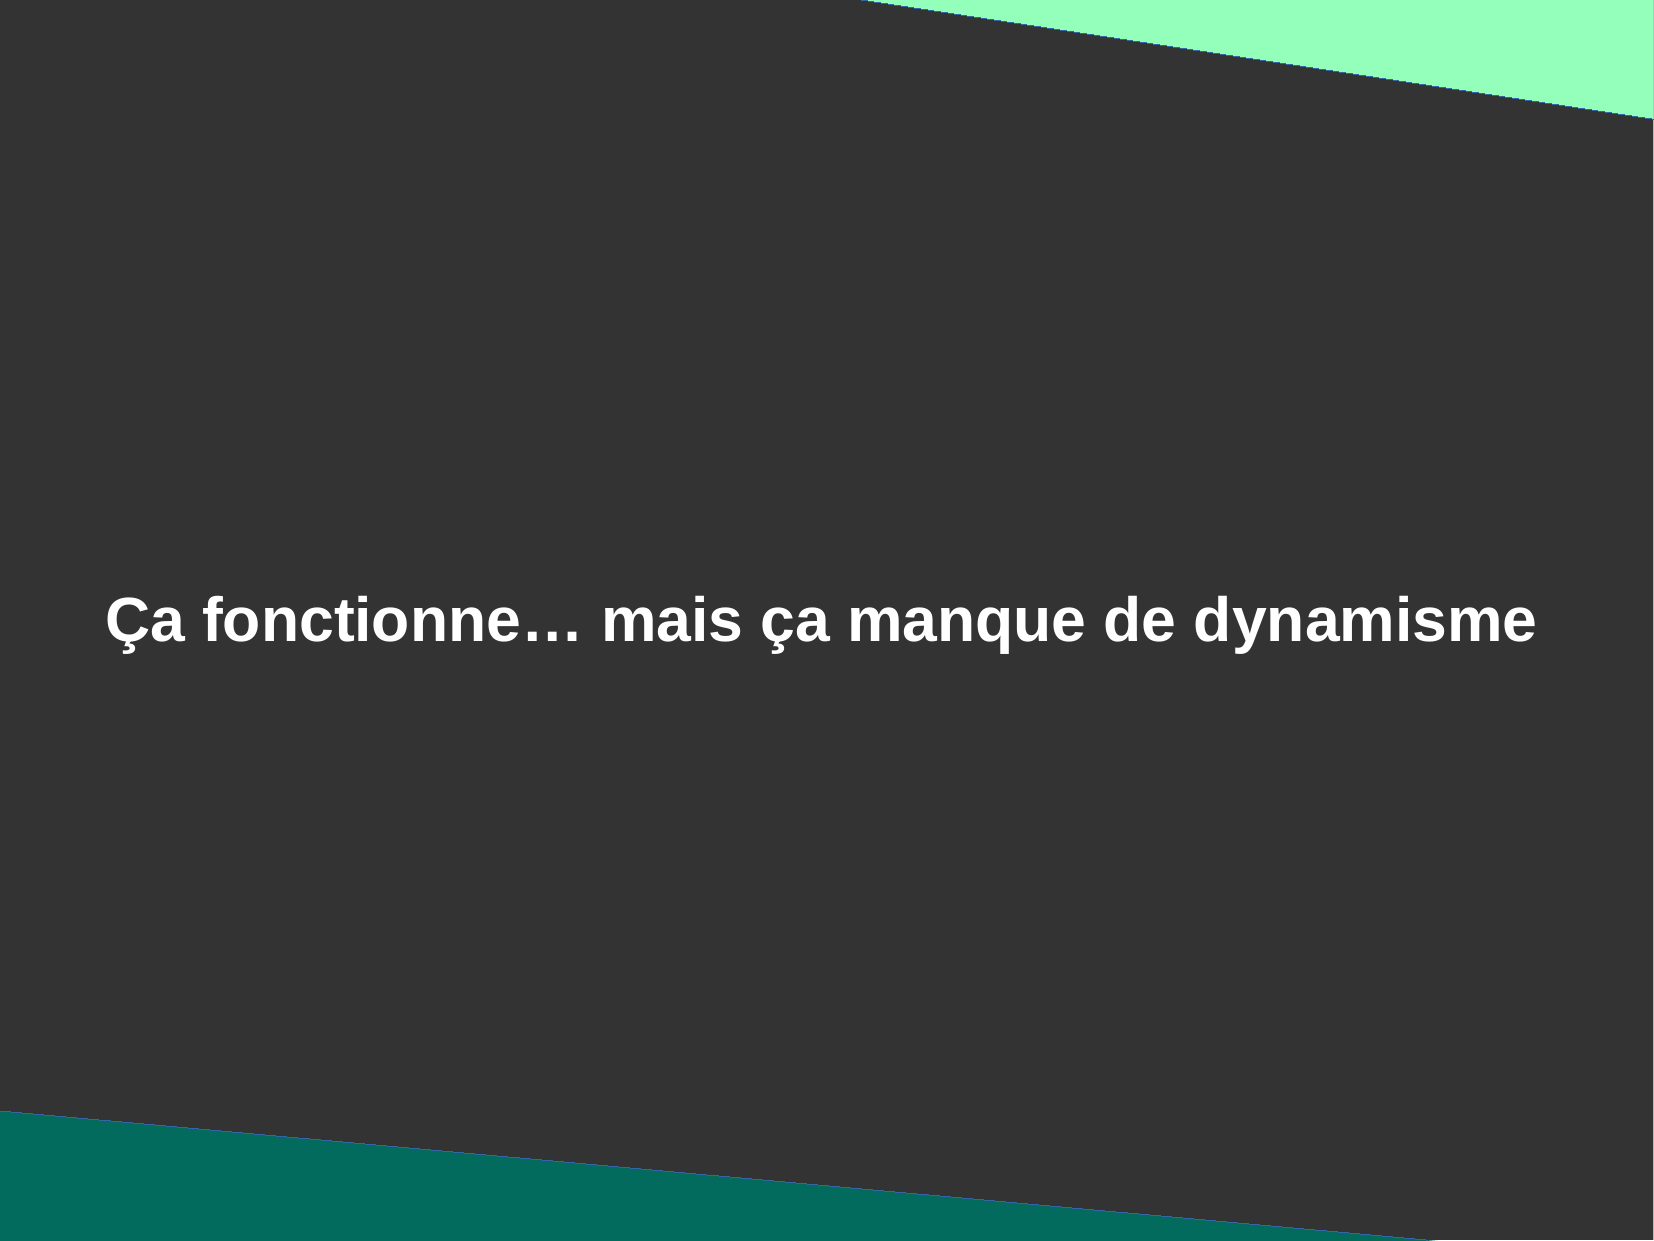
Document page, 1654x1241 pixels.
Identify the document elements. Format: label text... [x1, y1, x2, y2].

title Ça fonctionne… mais ça manque de dynamisme [22, 585, 1622, 655]
text_box [861, 0, 1654, 120]
